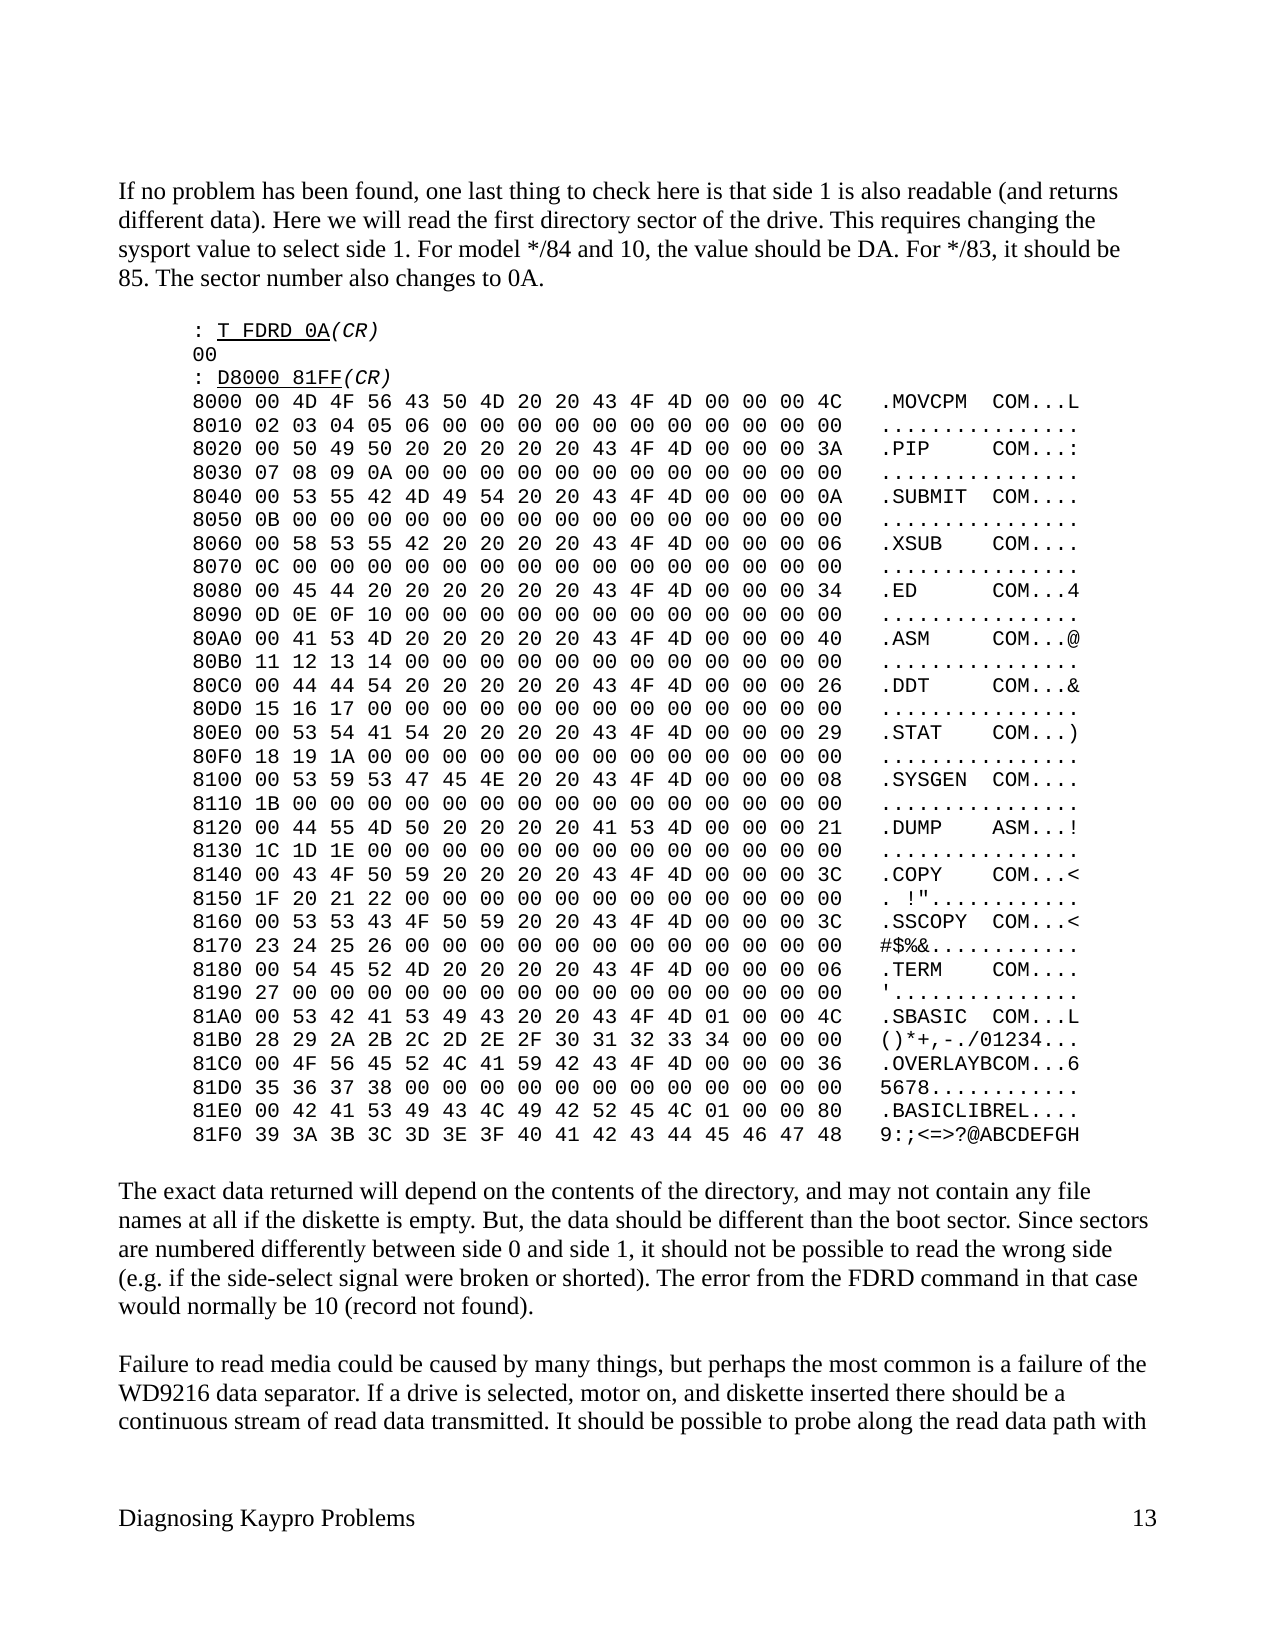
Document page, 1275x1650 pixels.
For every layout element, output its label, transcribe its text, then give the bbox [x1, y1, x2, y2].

text 8050 0B 00 00 00 00 00 00 00 00 00 00 00 00 00 00 00 ................ [192, 509, 1157, 533]
text 8080 00 45 44 20 20 20 20 20 20 43 4F 4D 00 00 00 34 .ED COM...4 [192, 580, 1157, 604]
text 8160 00 53 53 43 4F 50 59 20 20 43 4F 4D 00 00 00 3C .SSCOPY COM...< [192, 911, 1157, 935]
text 8020 00 50 49 50 20 20 20 20 20 43 4F 4D 00 00 00 3A .PIP COM...: [192, 438, 1157, 462]
text Failure to read media could be caused by many things, but perhaps the most common is a failure of the WD9216 data separator. If a drive is selected, motor on, and diskette inserted there should be a continuous stream of read data transmitted. It should be possible to probe along the read data path with [118, 1349, 1157, 1435]
text 80E0 00 53 54 41 54 20 20 20 20 43 4F 4D 00 00 00 29 .STAT COM...) [192, 722, 1157, 746]
text 80F0 18 19 1A 00 00 00 00 00 00 00 00 00 00 00 00 00 ................ [192, 746, 1157, 769]
text 81A0 00 53 42 41 53 49 43 20 20 43 4F 4D 01 00 00 4C .SBASIC COM...L [192, 1006, 1157, 1029]
text 81E0 00 42 41 53 49 43 4C 49 42 52 45 4C 01 00 00 80 .BASICLIBREL.... [192, 1100, 1157, 1124]
text 8180 00 54 45 52 4D 20 20 20 20 43 4F 4D 00 00 00 06 .TERM COM.... [192, 958, 1157, 982]
text If no problem has been found, one last thing to check here is that side 1 is also readable (and returns different data). Here we will read the first directory sector of the drive. This requires changing the sysport value to select side 1. For model */84 and 10, the value should be DA. For */83, it should be 85. The sector number also changes to 0A. [118, 176, 1157, 291]
text 8140 00 43 4F 50 59 20 20 20 20 43 4F 4D 00 00 00 3C .COPY COM...< [192, 864, 1157, 888]
text 8060 00 58 53 55 42 20 20 20 20 43 4F 4D 00 00 00 06 .XSUB COM.... [192, 533, 1157, 557]
text 8090 0D 0E 0F 10 00 00 00 00 00 00 00 00 00 00 00 00 ................ [192, 604, 1157, 627]
text : T FDRD 0A(CR) [192, 320, 1157, 344]
text 80A0 00 41 53 4D 20 20 20 20 20 43 4F 4D 00 00 00 40 .ASM COM...@ [192, 627, 1157, 651]
text 8110 1B 00 00 00 00 00 00 00 00 00 00 00 00 00 00 00 ................ [192, 793, 1157, 817]
text 8010 02 03 04 05 06 00 00 00 00 00 00 00 00 00 00 00 ................ [192, 415, 1157, 438]
text 81B0 28 29 2A 2B 2C 2D 2E 2F 30 31 32 33 34 00 00 00 ()*+,-./01234... [192, 1029, 1157, 1053]
text 80D0 15 16 17 00 00 00 00 00 00 00 00 00 00 00 00 00 ................ [192, 698, 1157, 722]
text 8100 00 53 59 53 47 45 4E 20 20 43 4F 4D 00 00 00 08 .SYSGEN COM.... [192, 769, 1157, 793]
text 81F0 39 3A 3B 3C 3D 3E 3F 40 41 42 43 44 45 46 47 48 9:;<=>?@ABCDEFGH [192, 1124, 1157, 1148]
text 8120 00 44 55 4D 50 20 20 20 20 41 53 4D 00 00 00 21 .DUMP ASM...! [192, 817, 1157, 840]
text 8030 07 08 09 0A 00 00 00 00 00 00 00 00 00 00 00 00 ................ [192, 462, 1157, 486]
text 80B0 11 12 13 14 00 00 00 00 00 00 00 00 00 00 00 00 ................ [192, 651, 1157, 675]
text 8070 0C 00 00 00 00 00 00 00 00 00 00 00 00 00 00 00 ................ [192, 557, 1157, 580]
text The exact data returned will depend on the contents of the directory, and may not contain any file names at all if the diskette is empty. But, the data should be different than the boot sector. Since sectors are numbered differently between side 0 and side 1, it should not be possible to read the wrong side (e.g. if the side-select signal were broken or shorted). The error from the FDRD command in that case would normally be 10 (record not found). [118, 1176, 1157, 1320]
text 8040 00 53 55 42 4D 49 54 20 20 43 4F 4D 00 00 00 0A .SUBMIT COM.... [192, 486, 1157, 509]
text 00 [192, 344, 1157, 367]
text 8000 00 4D 4F 56 43 50 4D 20 20 43 4F 4D 00 00 00 4C .MOVCPM COM...L [192, 391, 1157, 415]
text 8130 1C 1D 1E 00 00 00 00 00 00 00 00 00 00 00 00 00 ................ [192, 840, 1157, 864]
text 8170 23 24 25 26 00 00 00 00 00 00 00 00 00 00 00 00 #$%&............ [192, 935, 1157, 958]
text 81C0 00 4F 56 45 52 4C 41 59 42 43 4F 4D 00 00 00 36 .OVERLAYBCOM...6 [192, 1053, 1157, 1077]
text 81D0 35 36 37 38 00 00 00 00 00 00 00 00 00 00 00 00 5678............ [192, 1077, 1157, 1100]
text 8190 27 00 00 00 00 00 00 00 00 00 00 00 00 00 00 00 '............... [192, 982, 1157, 1006]
text 8150 1F 20 21 22 00 00 00 00 00 00 00 00 00 00 00 00 . !"............ [192, 888, 1157, 911]
text : D8000 81FF(CR) [192, 367, 1157, 391]
text 80C0 00 44 44 54 20 20 20 20 20 43 4F 4D 00 00 00 26 .DDT COM...& [192, 675, 1157, 698]
